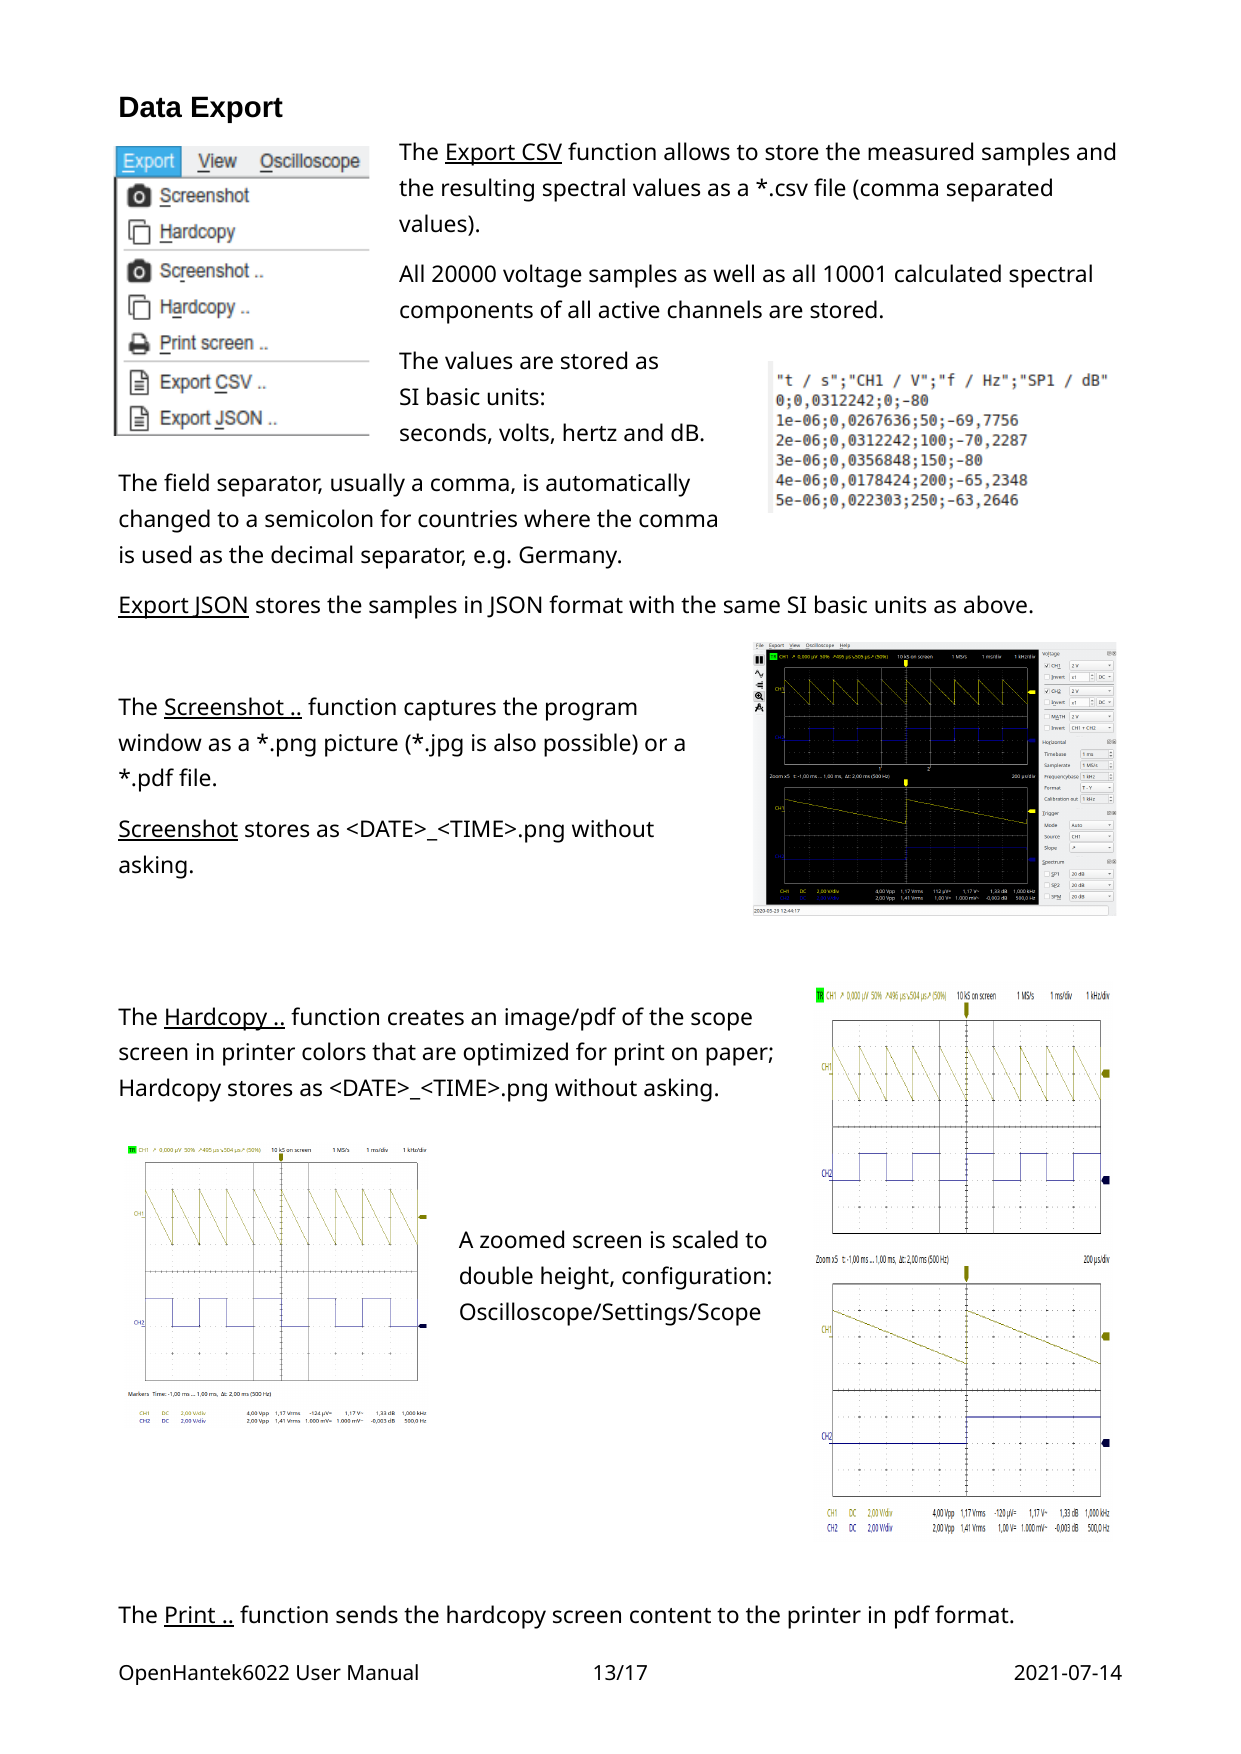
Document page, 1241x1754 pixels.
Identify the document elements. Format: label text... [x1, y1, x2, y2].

text Export JSON stores the samples in JSON format with the same SI basic units as above. [118, 589, 1122, 621]
text The field separator, usually a comma, is automatically changed to a semicolon for countries where the comma is used as the decimal separator, e.g. Germany. [118, 467, 1122, 570]
text A zoomed screen is scaled to double height, configuration: Oscilloscope/Settings/Scope [429, 1224, 812, 1327]
picture [812, 981, 1113, 1542]
text The Export CSV function allows to store the measured samples and the resulting spectral values as a *.csv file (comma separated values). [118, 136, 1122, 239]
text The Hardcopy .. function creates an image/pdf of the scope screen in printer colors that are optimized for print on paper; Hardcopy stores as <DATE>_<TIME>.png without asking. [118, 1000, 812, 1103]
subtitle Data Export [118, 89, 1122, 123]
text All 20000 voltage samples as well as all 10001 calculated spectral components of all active channels are stored. [370, 258, 1122, 325]
text Screenshot stores as <DATE>_<TIME>.png without asking. [118, 813, 752, 880]
picture [752, 642, 1117, 916]
picture [767, 361, 1119, 513]
text The Screenshot .. function captures the program window as a *.png picture (*.jpg is also possible) or a *.pdf file. [118, 691, 752, 794]
picture [124, 1142, 429, 1428]
text The values are stored as SI basic units: seconds, volts, hertz and dB. [118, 345, 1122, 448]
text The Print .. function sends the hardcopy screen content to the printer in pdf format. [118, 1599, 1122, 1630]
picture [113, 146, 370, 436]
